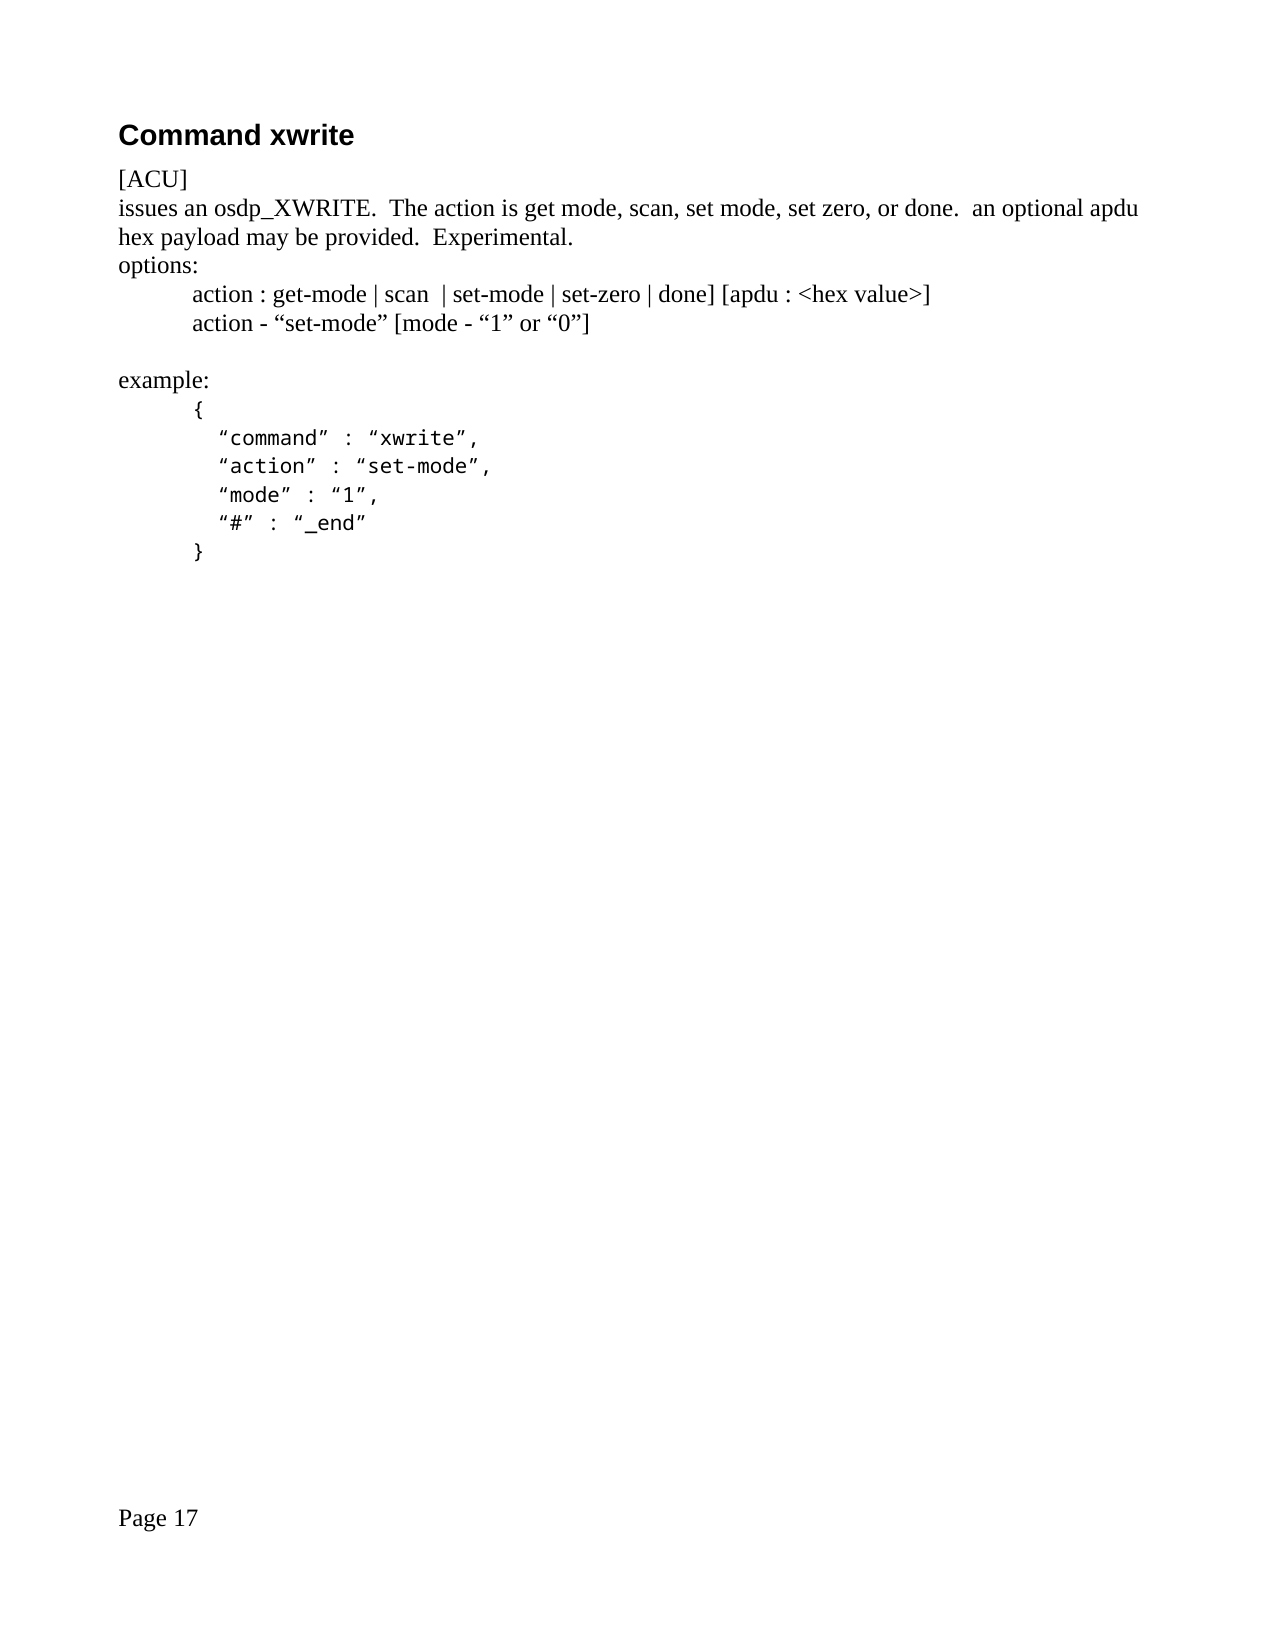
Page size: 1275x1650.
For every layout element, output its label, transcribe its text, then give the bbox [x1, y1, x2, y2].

text “action” : “set-mode”, [118, 451, 1157, 480]
text issues an osdp_XWRITE. The action is get mode, scan, set mode, set zero, or done. an optional apdu hex payload may be provided. Experimental. [118, 193, 1157, 251]
text } [118, 537, 1157, 565]
text options: [118, 251, 1157, 279]
text action : get-mode | scan | set-mode | set-zero | done] [apdu : <hex value>] [118, 279, 1157, 308]
text example: [118, 366, 1157, 394]
text action - “set-mode” [mode - “1” or “0”] [118, 308, 1157, 337]
text “#” : “_end” [118, 508, 1157, 537]
text { [118, 394, 1157, 423]
text “command” : “xwrite”, [118, 423, 1157, 451]
text [ACU] [118, 164, 1157, 193]
subtitle Command xwrite [118, 118, 1157, 152]
text “mode” : “1”, [118, 480, 1157, 508]
